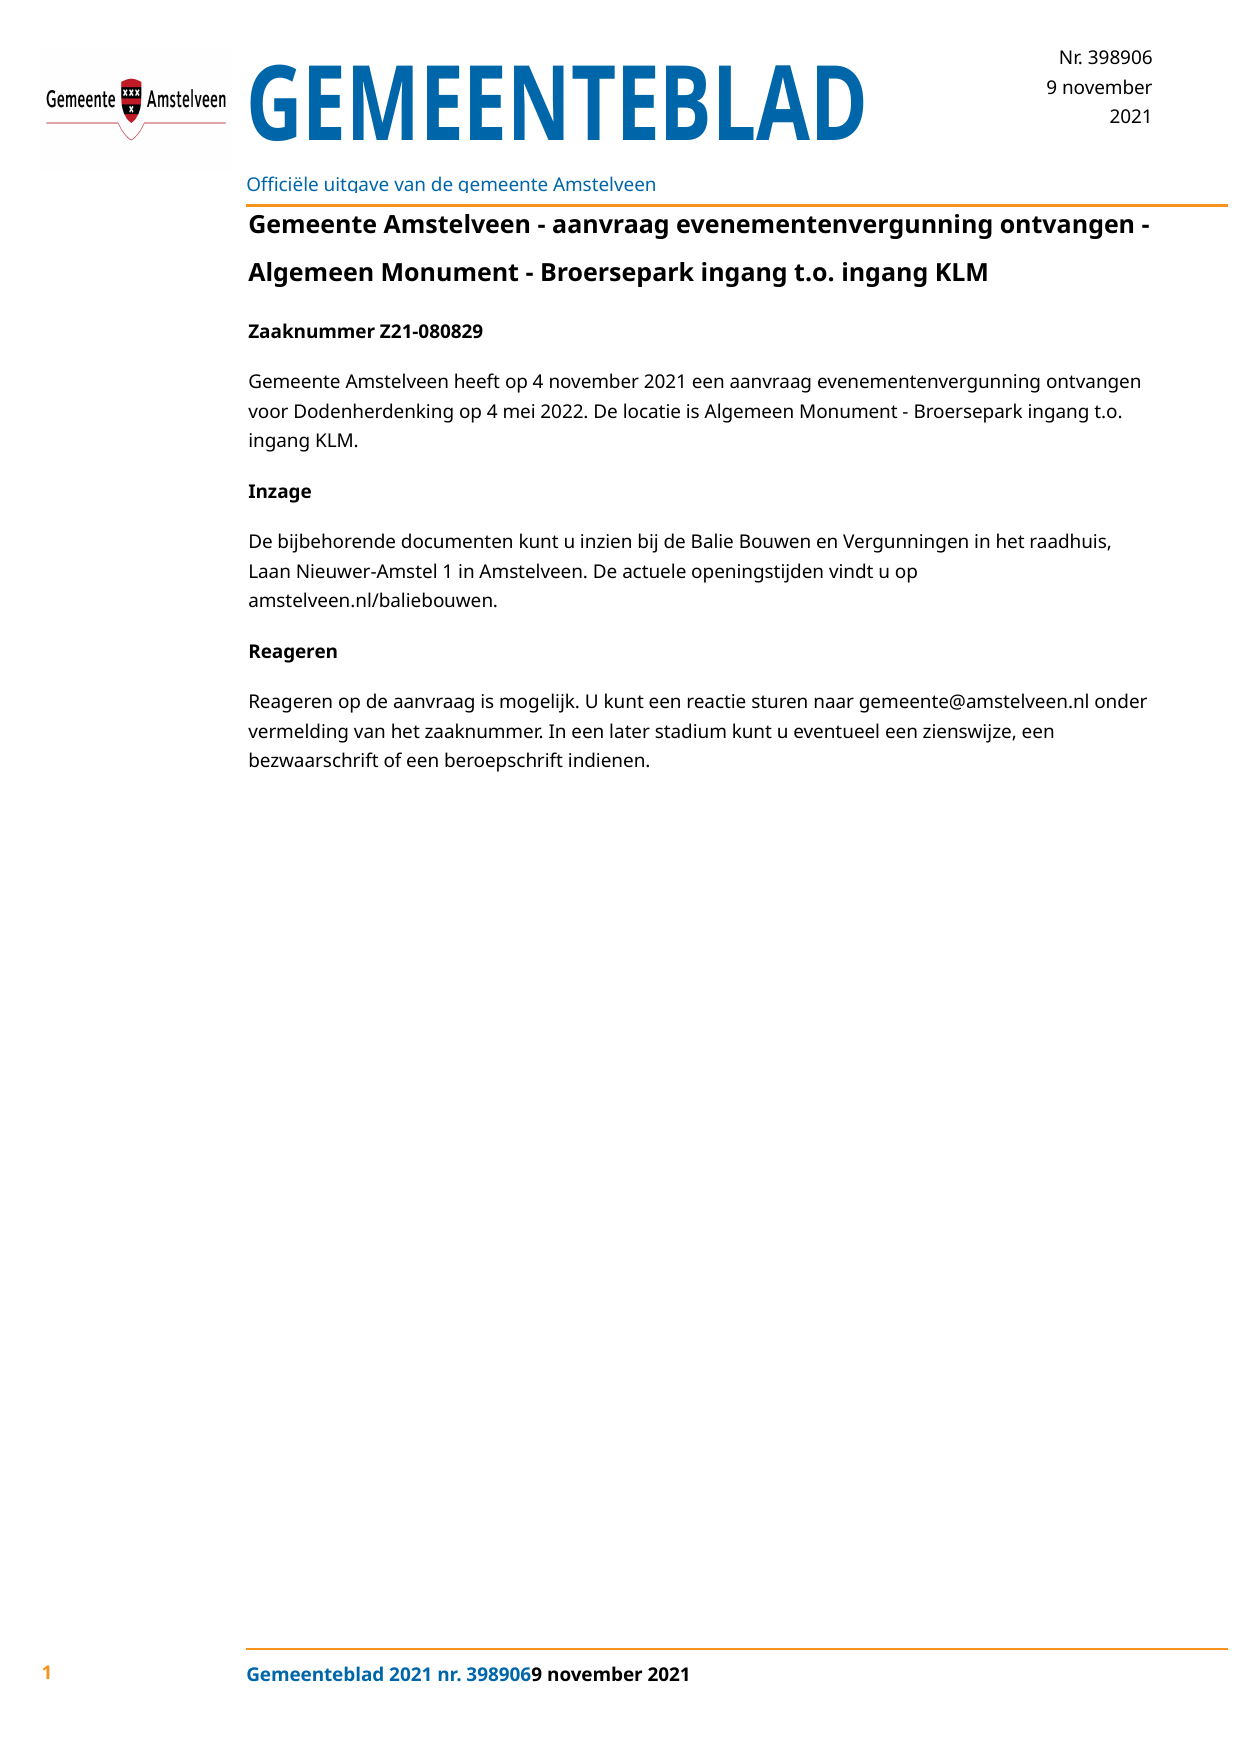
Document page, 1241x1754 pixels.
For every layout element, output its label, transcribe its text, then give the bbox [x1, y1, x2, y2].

picture [41, 47, 231, 172]
text Gemeente Amstelveen heeft op 4 november 2021 een aanvraag evenementenvergunning ontvangen voor Dodenherdenking op 4 mei 2022. De locatie is Algemeen Monument - Broersepark ingang t.o. ingang KLM. [248, 368, 1152, 453]
text De bijbehorende documenten kunt u inzien bij de Balie Bouwen en Vergunningen in het raadhuis, Laan Nieuwer-Amstel 1 in Amstelveen. De actuele openingstijden vindt u op amstelveen.nl/baliebouwen. [248, 528, 1152, 613]
text Reageren op de aanvraag is mogelijk. U kunt een reactie sturen naar gemeente@amstelveen.nl onder vermelding van het zaaknummer. In een later stadium kunt u eventueel een zienswijze, een bezwaarschrift of een beroepschrift indienen. [248, 688, 1152, 773]
text Inzage [248, 478, 1152, 504]
text Reageren [248, 638, 1152, 664]
text Zaaknummer Z21-080829 [248, 318, 1152, 344]
text Gemeente Amstelveen - aanvraag evenementenvergunning ontvangen - Algemeen Monument - Broersepark ingang t.o. ingang KLM [248, 207, 1152, 288]
